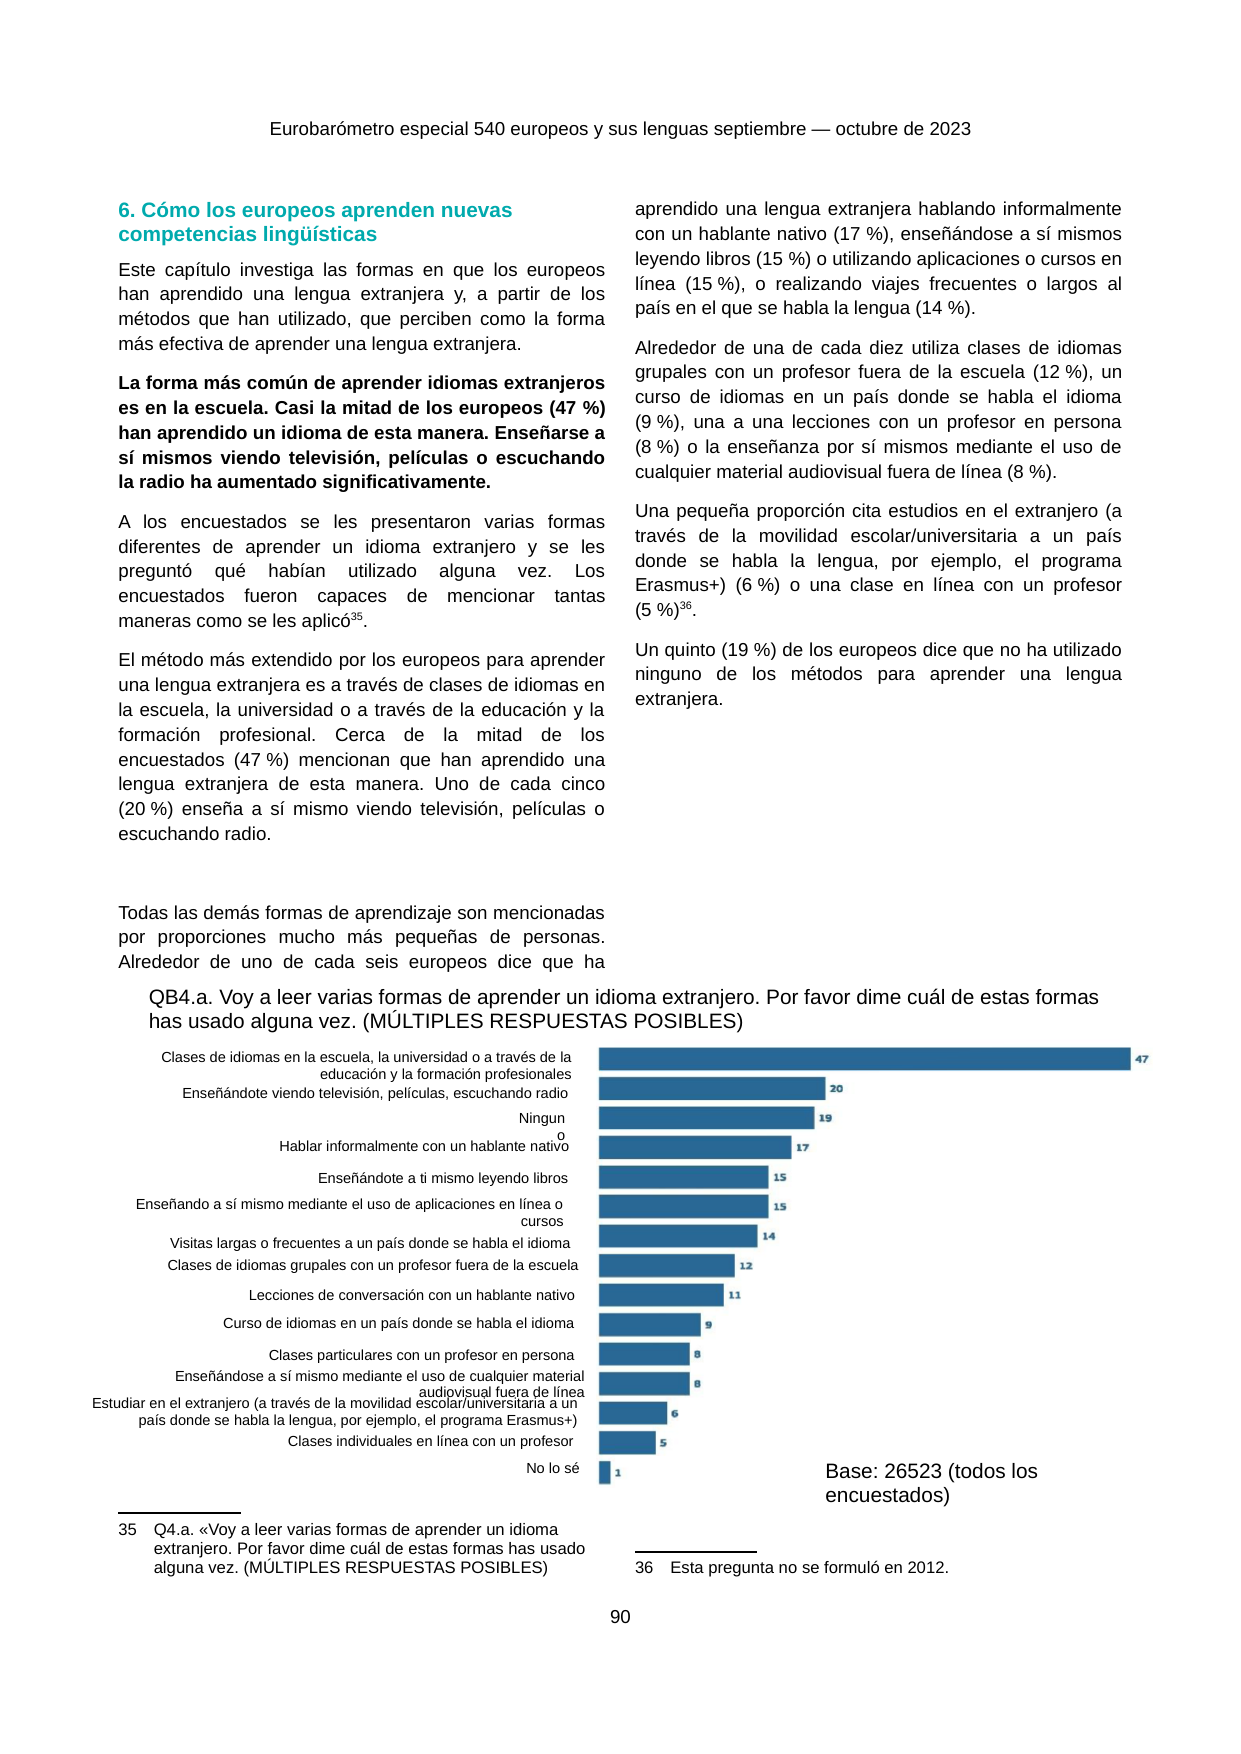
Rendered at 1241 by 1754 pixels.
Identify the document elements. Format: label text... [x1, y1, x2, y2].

text Todas las demás formas de aprendizaje son mencionadas por proporciones mucho más pequeñas de personas. Alrededor de uno de cada seis europeos dice que ha [118, 901, 605, 973]
subtitle 6. Cómo los europeos aprenden nuevas competencias lingüísticas [118, 198, 605, 246]
text La forma más común de aprender idiomas extranjeros es en la escuela. Casi la mitad de los europeos (47 %) han aprendido un idioma de esta manera. Enseñarse a sí mismos viendo televisión, películas o escuchando la radio ha aumentado significativamente. [118, 372, 605, 493]
text Este capítulo investiga las formas en que los europeos han aprendido una lengua extranjera y, a partir de los métodos que han utilizado, que perciben como la forma más efectiva de aprender una lengua extranjera. [118, 258, 605, 354]
picture [596, 1039, 1153, 1488]
text Un quinto (19 %) de los europeos dice que no ha utilizado ninguno de los métodos para aprender una lengua extranjera. [635, 638, 1122, 709]
text Esta pregunta no se formuló en 2012. [635, 1558, 1122, 1577]
text El método más extendido por los europeos para aprender una lengua extranjera es a través de clases de idiomas en la escuela, la universidad o a través de la educación y la formación profesional. Cerca de la mitad de los encuestados (47 %) mencionan que han aprendido una lengua extranjera de esta manera. Uno de cada cinco (20 %) enseña a sí mismo viendo televisión, películas o escuchando radio. [118, 649, 605, 844]
text Una pequeña proporción cita estudios en el extranjero (a través de la movilidad escolar/universitaria a un país donde se habla la lengua, por ejemplo, el programa Erasmus+) (6 %) o una clase en línea con un profesor (5 %). [635, 500, 1122, 621]
text A los encuestados se les presentaron varias formas diferentes de aprender un idioma extranjero y se les preguntó qué habían utilizado alguna vez. Los encuestados fueron capaces de mencionar tantas maneras como se les aplicó. [118, 511, 605, 631]
text Q4.a. «Voy a leer varias formas de aprender un idioma extranjero. Por favor dime cuál de estas formas has usado alguna vez. (MÚLTIPLES RESPUESTAS POSIBLES) [118, 1519, 605, 1577]
text aprendido una lengua extranjera hablando informalmente con un hablante nativo (17 %), enseñándose a sí mismos leyendo libros (15 %) o utilizando aplicaciones o cursos en línea (15 %), o realizando viajes frecuentes o largos al país en el que se habla la lengua (14 %). [635, 198, 1122, 319]
text Alrededor de una de cada diez utiliza clases de idiomas grupales con un profesor fuera de la escuela (12 %), un curso de idiomas en un país donde se habla el idioma (9 %), una a una lecciones con un profesor en persona (8 %) o la enseñanza por sí mismos mediante el uso de cualquier material audiovisual fuera de línea (8 %). [635, 336, 1122, 482]
